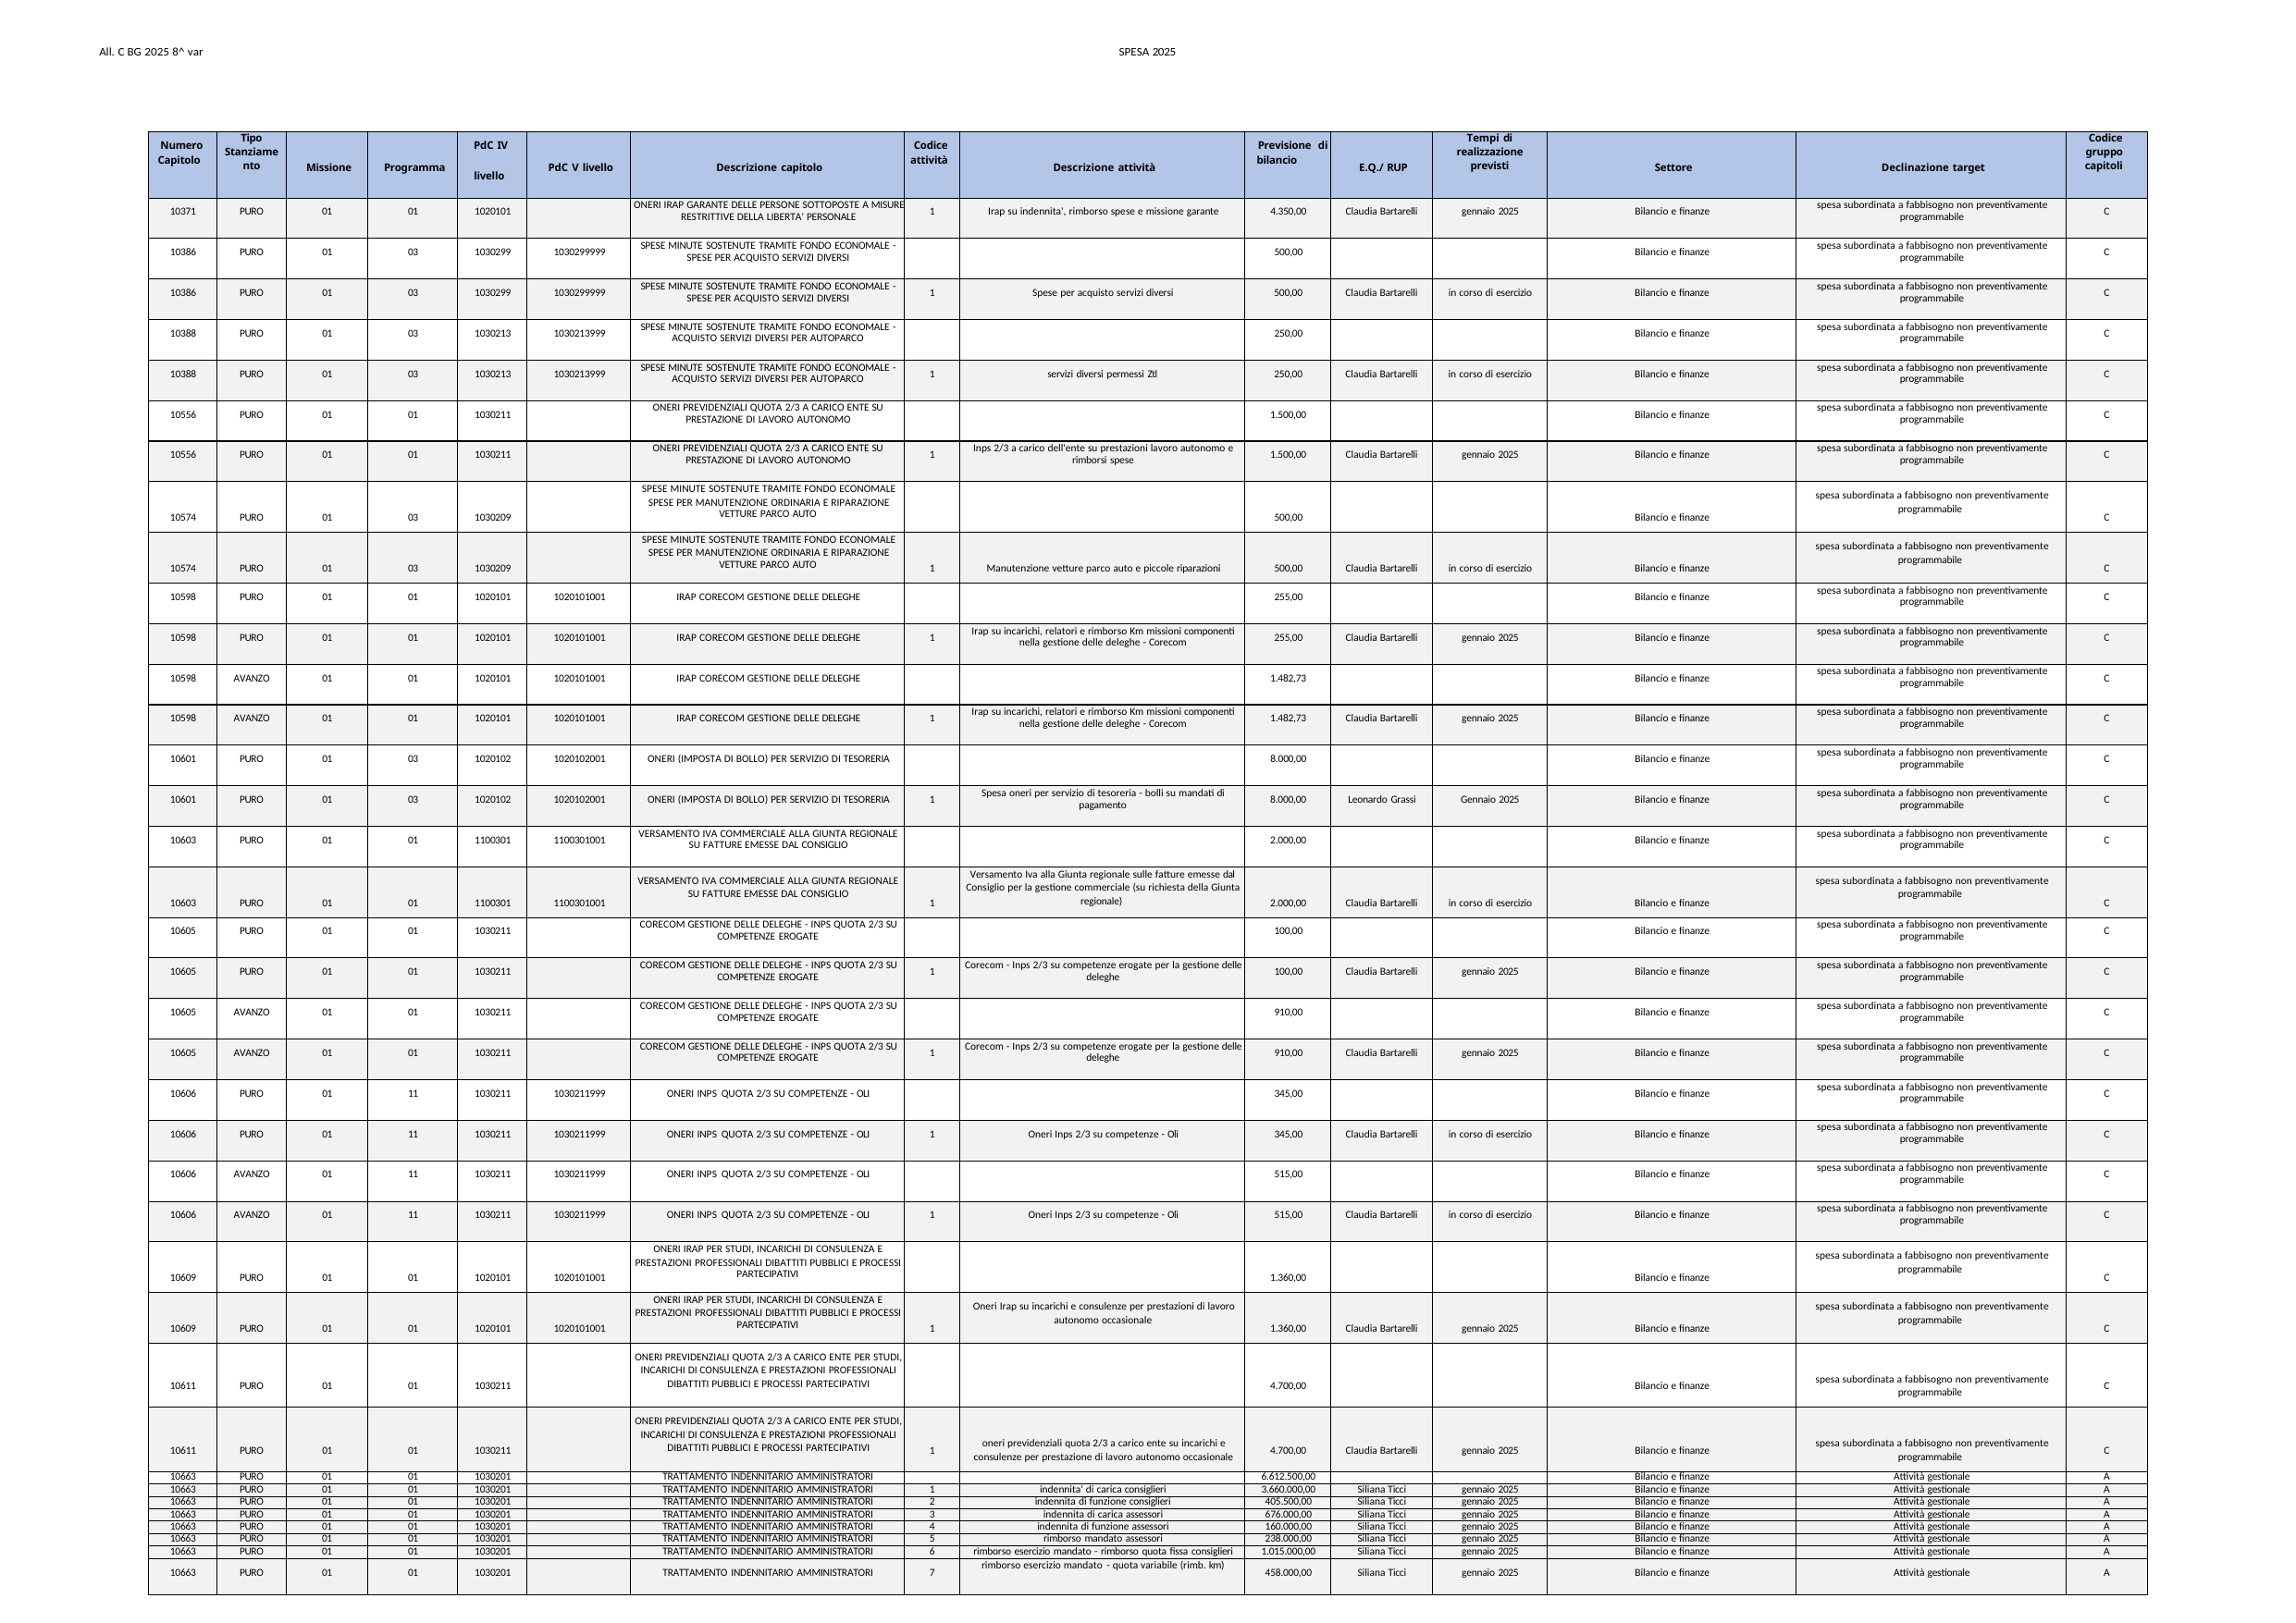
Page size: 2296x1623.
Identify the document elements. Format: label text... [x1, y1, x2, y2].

table_cell spesa subordinata a fabbisogno non preventivamente programmabile [1796, 786, 2066, 826]
table_cell 01 [368, 1497, 457, 1508]
table_cell [905, 745, 959, 785]
table_cell gennaio 2025 [1433, 1293, 1547, 1343]
table_cell 01 [287, 320, 367, 360]
table_cell 01 [368, 1559, 457, 1593]
table_cell Bilancio e finanze [1548, 624, 1796, 664]
table_cell Siliana Ticci [1331, 1509, 1432, 1520]
table_cell 8.000,00 [1245, 745, 1330, 785]
table_cell PURO [217, 1546, 286, 1558]
table_cell SPESE MINUTE SOSTENUTE TRAMITE FONDO ECONOMALE - SPESE PER ACQUISTO SERVIZI DIVERSI [631, 239, 904, 278]
table_cell gennaio 2025 [1433, 1546, 1547, 1558]
table_cell [905, 999, 959, 1039]
table_cell rimborso mandato assessori [960, 1534, 1244, 1545]
table_cell 2.000,00 [1245, 827, 1330, 867]
table_cell 500,00 [1245, 482, 1330, 532]
table_cell [1433, 1080, 1547, 1120]
table_cell PURO [217, 1293, 286, 1343]
table_cell Bilancio e finanze [1548, 482, 1796, 532]
table_cell 10574 [149, 482, 216, 532]
table_cell spesa subordinata a fabbisogno non preventivamente programmabile [1796, 1162, 2066, 1200]
table_cell [905, 1162, 959, 1200]
table_cell [527, 1534, 630, 1545]
table_cell PURO [217, 1121, 286, 1160]
table_header Descrizione attività [960, 132, 1244, 198]
table_cell Irap su incarichi, relatori e rimborso Km missioni componenti nella gestione delle deleghe - Corecom [960, 624, 1244, 664]
table_cell Bilancio e finanze [1548, 918, 1796, 957]
table_cell [527, 1344, 630, 1407]
table_cell in corso di esercizio [1433, 1202, 1547, 1241]
table_cell 1030209 [458, 533, 526, 583]
table_cell C [2067, 999, 2147, 1039]
table_cell A [2067, 1484, 2147, 1495]
table_cell 1 [905, 442, 959, 481]
table_cell [905, 918, 959, 957]
table_cell 1030211999 [527, 1080, 630, 1120]
table_cell 11 [368, 1080, 457, 1120]
table_cell Bilancio e finanze [1548, 958, 1796, 998]
table_cell VERSAMENTO IVA COMMERCIALE ALLA GIUNTA REGIONALE SU FATTURE EMESSE DAL CONSIGLIO [631, 827, 904, 867]
table_cell Attività gestionale [1796, 1534, 2066, 1545]
table_cell 1.500,00 [1245, 442, 1330, 481]
table_cell Oneri Inps 2/3 su competenze - Oli [960, 1202, 1244, 1241]
table_cell 01 [287, 584, 367, 623]
table_cell 1030299 [458, 239, 526, 278]
table_cell [905, 1080, 959, 1120]
table_header Codice gruppo capitoli [2067, 132, 2147, 198]
table_cell Bilancio e finanze [1548, 533, 1796, 583]
table_cell Siliana Ticci [1331, 1484, 1432, 1495]
table_cell 03 [368, 361, 457, 400]
table_cell [527, 1509, 630, 1520]
table_cell PURO [217, 533, 286, 583]
table_cell Claudia Bartarelli [1331, 624, 1432, 664]
table_cell TRATTAMENTO INDENNITARIO AMMINISTRATORI [631, 1546, 904, 1558]
table_cell Claudia Bartarelli [1331, 199, 1432, 238]
table_cell 10606 [149, 1121, 216, 1160]
table_cell ONERI INPS QUOTA 2/3 SU COMPETENZE - OLI [631, 1080, 904, 1120]
table_cell 10605 [149, 918, 216, 957]
table_cell 1030211999 [527, 1162, 630, 1200]
table_cell Irap su indennita', rimborso spese e missione garante [960, 199, 1244, 238]
table_cell 01 [368, 1534, 457, 1545]
table_cell 1030201 [458, 1521, 526, 1533]
table_cell TRATTAMENTO INDENNITARIO AMMINISTRATORI [631, 1509, 904, 1520]
table_cell Oneri Irap su incarichi e consulenze per prestazioni di lavoro autonomo occasionale [960, 1293, 1244, 1343]
table_cell gennaio 2025 [1433, 199, 1547, 238]
table_cell 10598 [149, 584, 216, 623]
table_cell [527, 1484, 630, 1495]
table_cell spesa subordinata a fabbisogno non preventivamente programmabile [1796, 958, 2066, 998]
table_cell spesa subordinata a fabbisogno non preventivamente programmabile [1796, 918, 2066, 957]
table_cell 1030213 [458, 320, 526, 360]
table_cell 1020101001 [527, 706, 630, 744]
table_cell 01 [368, 401, 457, 440]
table_cell Attività gestionale [1796, 1546, 2066, 1558]
table_cell [905, 584, 959, 623]
table_cell SPESE MINUTE SOSTENUTE TRAMITE FONDO ECONOMALE SPESE PER MANUTENZIONE ORDINARIA E RIPARAZIONE VETTURE PARCO AUTO [631, 482, 904, 532]
table_cell 1020102001 [527, 745, 630, 785]
table_cell Corecom - Inps 2/3 su competenze erogate per la gestione delle deleghe [960, 1039, 1244, 1079]
table_cell 1030211 [458, 999, 526, 1039]
table_cell 4.350,00 [1245, 199, 1330, 238]
table_cell 01 [368, 827, 457, 867]
table_cell 10386 [149, 239, 216, 278]
table_cell Attività gestionale [1796, 1559, 2066, 1593]
table_cell 1020101001 [527, 1293, 630, 1343]
table_cell 515,00 [1245, 1162, 1330, 1200]
table_cell 1030211 [458, 918, 526, 957]
table_cell VERSAMENTO IVA COMMERCIALE ALLA GIUNTA REGIONALE SU FATTURE EMESSE DAL CONSIGLIO [631, 867, 904, 917]
table_cell 01 [368, 665, 457, 704]
table_cell 1030211 [458, 1121, 526, 1160]
table_cell Bilancio e finanze [1548, 1497, 1796, 1508]
table_cell [960, 584, 1244, 623]
table_cell 01 [368, 1344, 457, 1407]
table_cell oneri previdenziali quota 2/3 a carico ente su incarichi e consulenze per prestazione di lavoro autonomo occasionale [960, 1408, 1244, 1471]
table_cell 11 [368, 1162, 457, 1200]
table_cell C [2067, 706, 2147, 744]
table_cell [960, 482, 1244, 532]
table_cell 10601 [149, 745, 216, 785]
table_cell 1030211999 [527, 1121, 630, 1160]
table_cell 10605 [149, 999, 216, 1039]
table_cell [1433, 239, 1547, 278]
table_header Tipo Stanziame nto [217, 132, 286, 198]
table_cell Bilancio e finanze [1548, 279, 1796, 319]
table_cell 10609 [149, 1293, 216, 1343]
table_cell C [2067, 584, 2147, 623]
table_cell indennita' di carica consiglieri [960, 1484, 1244, 1495]
table_cell spesa subordinata a fabbisogno non preventivamente programmabile [1796, 279, 2066, 319]
table_cell C [2067, 533, 2147, 583]
table_cell 01 [287, 918, 367, 957]
table_cell 8.000,00 [1245, 786, 1330, 826]
table_cell 1030201 [458, 1472, 526, 1483]
table_cell C [2067, 401, 2147, 440]
table_cell 1030211 [458, 1202, 526, 1241]
table_header Numero Capitolo [149, 132, 216, 198]
table_cell 6.612.500,00 [1245, 1472, 1330, 1483]
table_cell [960, 320, 1244, 360]
table_cell [1331, 584, 1432, 623]
table_cell indennita di carica assessori [960, 1509, 1244, 1520]
table_cell 1030201 [458, 1509, 526, 1520]
table_cell 515,00 [1245, 1202, 1330, 1241]
table_cell 500,00 [1245, 533, 1330, 583]
table_cell indennita di funzione consiglieri [960, 1497, 1244, 1508]
table_cell TRATTAMENTO INDENNITARIO AMMINISTRATORI [631, 1484, 904, 1495]
table_cell spesa subordinata a fabbisogno non preventivamente programmabile [1796, 624, 2066, 664]
table_cell spesa subordinata a fabbisogno non preventivamente programmabile [1796, 1080, 2066, 1120]
table_cell 1020101 [458, 665, 526, 704]
table_cell CORECOM GESTIONE DELLE DELEGHE - INPS QUOTA 2/3 SU COMPETENZE EROGATE [631, 1039, 904, 1079]
table_cell [960, 239, 1244, 278]
table_cell 1 [905, 279, 959, 319]
table_cell [960, 745, 1244, 785]
table_cell Bilancio e finanze [1548, 1484, 1796, 1495]
table_cell [527, 1472, 630, 1483]
table_cell [960, 827, 1244, 867]
table_cell 10574 [149, 533, 216, 583]
table_cell [527, 1408, 630, 1471]
table_cell 10598 [149, 665, 216, 704]
table_cell spesa subordinata a fabbisogno non preventivamente programmabile [1796, 1121, 2066, 1160]
table_cell PURO [217, 1497, 286, 1508]
table_cell C [2067, 1242, 2147, 1292]
table_cell ONERI IRAP PER STUDI, INCARICHI DI CONSULENZA E PRESTAZIONI PROFESSIONALI DIBATTITI PUBBLICI E PROCESSI PARTECIPATIVI [631, 1293, 904, 1343]
table_cell 01 [287, 786, 367, 826]
table_cell 01 [368, 999, 457, 1039]
table_cell 10611 [149, 1408, 216, 1471]
table_cell SPESE MINUTE SOSTENUTE TRAMITE FONDO ECONOMALE - SPESE PER ACQUISTO SERVIZI DIVERSI [631, 279, 904, 319]
table_cell C [2067, 1293, 2147, 1343]
table_cell 1.360,00 [1245, 1293, 1330, 1343]
table_cell 01 [287, 1472, 367, 1483]
table_cell in corso di esercizio [1433, 1121, 1547, 1160]
table_cell C [2067, 320, 2147, 360]
table_cell spesa subordinata a fabbisogno non preventivamente programmabile [1796, 584, 2066, 623]
table_cell 1020101 [458, 624, 526, 664]
table_cell 01 [287, 279, 367, 319]
table_cell A [2067, 1546, 2147, 1558]
table_cell gennaio 2025 [1433, 706, 1547, 744]
table_cell C [2067, 867, 2147, 917]
table_cell [1433, 1162, 1547, 1200]
table_cell PURO [217, 786, 286, 826]
table_cell 11 [368, 1121, 457, 1160]
table_cell PURO [217, 1509, 286, 1520]
table_cell spesa subordinata a fabbisogno non preventivamente programmabile [1796, 1242, 2066, 1292]
table_cell 1 [905, 958, 959, 998]
table_cell 03 [368, 533, 457, 583]
table_cell PURO [217, 361, 286, 400]
table_cell Bilancio e finanze [1548, 1080, 1796, 1120]
table_cell in corso di esercizio [1433, 533, 1547, 583]
table_cell 01 [287, 1080, 367, 1120]
table_cell [527, 1497, 630, 1508]
table_cell [1331, 401, 1432, 440]
table_cell Versamento Iva alla Giunta regionale sulle fatture emesse dal Consiglio per la gestione commerciale (su richiesta della Giunta regionale) [960, 867, 1244, 917]
table_header Missione [287, 132, 367, 198]
table_cell Bilancio e finanze [1548, 199, 1796, 238]
table_cell spesa subordinata a fabbisogno non preventivamente programmabile [1796, 482, 2066, 532]
table_cell Claudia Bartarelli [1331, 1121, 1432, 1160]
table_cell TRATTAMENTO INDENNITARIO AMMINISTRATORI [631, 1472, 904, 1483]
table_cell [527, 401, 630, 440]
table_cell 1030211 [458, 401, 526, 440]
table_cell TRATTAMENTO INDENNITARIO AMMINISTRATORI [631, 1559, 904, 1593]
table_cell spesa subordinata a fabbisogno non preventivamente programmabile [1796, 361, 2066, 400]
table_cell 255,00 [1245, 584, 1330, 623]
table_cell PURO [217, 745, 286, 785]
table_cell Bilancio e finanze [1548, 401, 1796, 440]
table_cell in corso di esercizio [1433, 867, 1547, 917]
table_cell Bilancio e finanze [1548, 1242, 1796, 1292]
table_cell 10605 [149, 958, 216, 998]
table_cell 10603 [149, 827, 216, 867]
table_cell [1331, 1344, 1432, 1407]
table_cell [1433, 745, 1547, 785]
table_cell 10601 [149, 786, 216, 826]
table_cell C [2067, 482, 2147, 532]
table_cell [960, 918, 1244, 957]
table_cell C [2067, 665, 2147, 704]
table_cell [905, 482, 959, 532]
table_cell 1020101001 [527, 665, 630, 704]
table_cell in corso di esercizio [1433, 361, 1547, 400]
table_cell gennaio 2025 [1433, 442, 1547, 481]
table_cell [1331, 918, 1432, 957]
table_cell Bilancio e finanze [1548, 1039, 1796, 1079]
table_cell spesa subordinata a fabbisogno non preventivamente programmabile [1796, 1039, 2066, 1079]
table_cell 10663 [149, 1534, 216, 1545]
table_cell TRATTAMENTO INDENNITARIO AMMINISTRATORI [631, 1497, 904, 1508]
table_cell PURO [217, 320, 286, 360]
table_cell C [2067, 1080, 2147, 1120]
table_cell 01 [368, 1293, 457, 1343]
table_cell Claudia Bartarelli [1331, 442, 1432, 481]
table_cell 01 [287, 1039, 367, 1079]
table_cell 250,00 [1245, 361, 1330, 400]
table_cell spesa subordinata a fabbisogno non preventivamente programmabile [1796, 867, 2066, 917]
table_cell Claudia Bartarelli [1331, 1293, 1432, 1343]
table_cell 1030211 [458, 1344, 526, 1407]
table_cell [960, 665, 1244, 704]
table_cell [1331, 1162, 1432, 1200]
table_cell Leonardo Grassi [1331, 786, 1432, 826]
table_cell in corso di esercizio [1433, 279, 1547, 319]
table_header Codice attività [905, 132, 959, 198]
table_cell ONERI INPS QUOTA 2/3 SU COMPETENZE - OLI [631, 1121, 904, 1160]
table_cell spesa subordinata a fabbisogno non preventivamente programmabile [1796, 665, 2066, 704]
table_cell 1020101 [458, 584, 526, 623]
table_cell gennaio 2025 [1433, 1497, 1547, 1508]
table_cell 03 [368, 239, 457, 278]
table_header E.Q./ RUP [1331, 132, 1432, 198]
table_cell 500,00 [1245, 239, 1330, 278]
table_cell PURO [217, 1080, 286, 1120]
table_header PdC V livello [527, 132, 630, 198]
table_cell [527, 442, 630, 481]
table_cell 01 [287, 1509, 367, 1520]
table_cell 1020101 [458, 1293, 526, 1343]
table_cell C [2067, 199, 2147, 238]
table_cell 01 [287, 1162, 367, 1200]
table_cell 676.000,00 [1245, 1509, 1330, 1520]
table_cell 1030201 [458, 1559, 526, 1593]
table_cell AVANZO [217, 1202, 286, 1241]
table_cell [960, 1162, 1244, 1200]
table_cell spesa subordinata a fabbisogno non preventivamente programmabile [1796, 999, 2066, 1039]
table_cell PURO [217, 279, 286, 319]
table_cell 1020101001 [527, 624, 630, 664]
table_cell 03 [368, 320, 457, 360]
table_cell [1433, 999, 1547, 1039]
table_cell spesa subordinata a fabbisogno non preventivamente programmabile [1796, 1202, 2066, 1241]
table_cell spesa subordinata a fabbisogno non preventivamente programmabile [1796, 1408, 2066, 1471]
table_cell 100,00 [1245, 918, 1330, 957]
table_cell IRAP CORECOM GESTIONE DELLE DELEGHE [631, 665, 904, 704]
table_cell Bilancio e finanze [1548, 1202, 1796, 1241]
table_cell SPESE MINUTE SOSTENUTE TRAMITE FONDO ECONOMALE - ACQUISTO SERVIZI DIVERSI PER AUTOPARCO [631, 361, 904, 400]
table_cell 01 [368, 706, 457, 744]
table_cell C [2067, 361, 2147, 400]
table_cell spesa subordinata a fabbisogno non preventivamente programmabile [1796, 320, 2066, 360]
table_cell Siliana Ticci [1331, 1497, 1432, 1508]
table_cell gennaio 2025 [1433, 1408, 1547, 1471]
table_cell Bilancio e finanze [1548, 999, 1796, 1039]
table_cell 10598 [149, 624, 216, 664]
table_cell IRAP CORECOM GESTIONE DELLE DELEGHE [631, 706, 904, 744]
table_cell gennaio 2025 [1433, 958, 1547, 998]
table_cell CORECOM GESTIONE DELLE DELEGHE - INPS QUOTA 2/3 SU COMPETENZE EROGATE [631, 918, 904, 957]
table_cell 01 [368, 1521, 457, 1533]
table_cell 10606 [149, 1080, 216, 1120]
table_cell CORECOM GESTIONE DELLE DELEGHE - INPS QUOTA 2/3 SU COMPETENZE EROGATE [631, 958, 904, 998]
table_cell 01 [368, 1546, 457, 1558]
table_cell 1030201 [458, 1497, 526, 1508]
table_cell Attività gestionale [1796, 1484, 2066, 1495]
table_cell [1433, 665, 1547, 704]
table_cell [1331, 827, 1432, 867]
table_cell 4 [905, 1521, 959, 1533]
table_cell Bilancio e finanze [1548, 1293, 1796, 1343]
table_cell Bilancio e finanze [1548, 1546, 1796, 1558]
table_cell 1020101001 [527, 584, 630, 623]
table_cell Spese per acquisto servizi diversi [960, 279, 1244, 319]
table_cell Claudia Bartarelli [1331, 279, 1432, 319]
table_cell 1030299999 [527, 239, 630, 278]
table_cell 1030201 [458, 1534, 526, 1545]
table_cell 01 [287, 1546, 367, 1558]
table_cell [905, 1344, 959, 1407]
table_cell 10598 [149, 706, 216, 744]
table_cell Bilancio e finanze [1548, 1559, 1796, 1593]
table_cell 1020101 [458, 199, 526, 238]
table_cell Bilancio e finanze [1548, 239, 1796, 278]
table_cell 10663 [149, 1484, 216, 1495]
table_cell 01 [287, 624, 367, 664]
table_cell [905, 665, 959, 704]
table_header Settore [1548, 132, 1796, 198]
table_cell SPESE MINUTE SOSTENUTE TRAMITE FONDO ECONOMALE SPESE PER MANUTENZIONE ORDINARIA E RIPARAZIONE VETTURE PARCO AUTO [631, 533, 904, 583]
table_cell 500,00 [1245, 279, 1330, 319]
table_cell [527, 958, 630, 998]
table_cell gennaio 2025 [1433, 1559, 1547, 1593]
table_cell spesa subordinata a fabbisogno non preventivamente programmabile [1796, 401, 2066, 440]
table_cell spesa subordinata a fabbisogno non preventivamente programmabile [1796, 1344, 2066, 1407]
table_cell CORECOM GESTIONE DELLE DELEGHE - INPS QUOTA 2/3 SU COMPETENZE EROGATE [631, 999, 904, 1039]
table_cell Attività gestionale [1796, 1509, 2066, 1520]
table_cell [527, 199, 630, 238]
table_cell 4.700,00 [1245, 1408, 1330, 1471]
table_header Tempi di realizzazione previsti [1433, 132, 1547, 198]
table_cell [960, 1344, 1244, 1407]
table_cell [1433, 584, 1547, 623]
table_cell Siliana Ticci [1331, 1521, 1432, 1533]
table_cell PURO [217, 1521, 286, 1533]
table_cell 5 [905, 1534, 959, 1545]
table_cell AVANZO [217, 706, 286, 744]
table_cell 01 [368, 1484, 457, 1495]
table_cell gennaio 2025 [1433, 1509, 1547, 1520]
table_cell 10388 [149, 320, 216, 360]
table_header Declinazione target [1796, 132, 2066, 198]
table_cell 1 [905, 1202, 959, 1241]
table_cell 910,00 [1245, 999, 1330, 1039]
table_cell C [2067, 1408, 2147, 1471]
table_cell 01 [287, 867, 367, 917]
table_cell TRATTAMENTO INDENNITARIO AMMINISTRATORI [631, 1521, 904, 1533]
table_cell Bilancio e finanze [1548, 1509, 1796, 1520]
table_cell [905, 1472, 959, 1483]
table_cell Attività gestionale [1796, 1497, 2066, 1508]
table_cell 4.700,00 [1245, 1344, 1330, 1407]
table_cell 1 [905, 533, 959, 583]
table_cell [905, 827, 959, 867]
table_cell Claudia Bartarelli [1331, 706, 1432, 744]
table_cell Gennaio 2025 [1433, 786, 1547, 826]
table_cell PURO [217, 199, 286, 238]
table_cell PURO [217, 482, 286, 532]
table_cell PURO [217, 401, 286, 440]
table_cell [1433, 827, 1547, 867]
table_cell 03 [368, 279, 457, 319]
table_cell Bilancio e finanze [1548, 1344, 1796, 1407]
table_cell PURO [217, 827, 286, 867]
table_cell Attività gestionale [1796, 1521, 2066, 1533]
table_cell 01 [287, 482, 367, 532]
table_cell gennaio 2025 [1433, 1039, 1547, 1079]
table_cell A [2067, 1472, 2147, 1483]
table_cell [1433, 1242, 1547, 1292]
table_cell Bilancio e finanze [1548, 786, 1796, 826]
table_cell 01 [287, 1521, 367, 1533]
table_cell ONERI INPS QUOTA 2/3 SU COMPETENZE - OLI [631, 1162, 904, 1200]
table_cell 1100301 [458, 867, 526, 917]
table_cell ONERI PREVIDENZIALI QUOTA 2/3 A CARICO ENTE SU PRESTAZIONE DI LAVORO AUTONOMO [631, 401, 904, 440]
table_cell [960, 999, 1244, 1039]
table_cell AVANZO [217, 999, 286, 1039]
table_cell 1020101 [458, 706, 526, 744]
table_cell 1 [905, 1484, 959, 1495]
table_cell 10663 [149, 1521, 216, 1533]
table_cell 01 [368, 1242, 457, 1292]
table_cell 100,00 [1245, 958, 1330, 998]
table_cell PURO [217, 958, 286, 998]
table_cell 10663 [149, 1559, 216, 1593]
table_cell 10663 [149, 1497, 216, 1508]
table_cell Irap su incarichi, relatori e rimborso Km missioni componenti nella gestione delle deleghe - Corecom [960, 706, 1244, 744]
table_cell 1030211999 [527, 1202, 630, 1241]
table_cell Oneri Inps 2/3 su competenze - Oli [960, 1121, 1244, 1160]
table_cell 01 [287, 745, 367, 785]
table_cell [960, 1242, 1244, 1292]
table_cell 01 [287, 199, 367, 238]
table_cell [905, 320, 959, 360]
table_cell 160.000,00 [1245, 1521, 1330, 1533]
table_cell spesa subordinata a fabbisogno non preventivamente programmabile [1796, 706, 2066, 744]
table_cell 1 [905, 624, 959, 664]
table_cell AVANZO [217, 665, 286, 704]
table_cell [527, 999, 630, 1039]
table_cell 2.000,00 [1245, 867, 1330, 917]
table_cell 01 [287, 999, 367, 1039]
table_cell 1 [905, 1039, 959, 1079]
table_cell gennaio 2025 [1433, 1521, 1547, 1533]
table_cell PURO [217, 1472, 286, 1483]
table_cell ONERI PREVIDENZIALI QUOTA 2/3 A CARICO ENTE SU PRESTAZIONE DI LAVORO AUTONOMO [631, 442, 904, 481]
table_cell 01 [368, 958, 457, 998]
table_cell 458.000,00 [1245, 1559, 1330, 1593]
table_cell ONERI PREVIDENZIALI QUOTA 2/3 A CARICO ENTE PER STUDI, INCARICHI DI CONSULENZA E PRESTAZIONI PROFESSIONALI DIBATTITI PUBBLICI E PROCESSI PARTECIPATIVI [631, 1344, 904, 1407]
table_cell 1030211 [458, 1162, 526, 1200]
table_cell [1331, 665, 1432, 704]
table_cell 255,00 [1245, 624, 1330, 664]
table_cell 01 [368, 918, 457, 957]
table_cell Siliana Ticci [1331, 1546, 1432, 1558]
table_cell 01 [287, 958, 367, 998]
table_cell PURO [217, 442, 286, 481]
table_cell 01 [287, 665, 367, 704]
table_cell ONERI (IMPOSTA DI BOLLO) PER SERVIZIO DI TESORERIA [631, 786, 904, 826]
table_cell Bilancio e finanze [1548, 1472, 1796, 1483]
table_cell Bilancio e finanze [1548, 827, 1796, 867]
table_cell C [2067, 958, 2147, 998]
table_cell [905, 401, 959, 440]
table_cell ONERI IRAP GARANTE DELLE PERSONE SOTTOPOSTE A MISURE RESTRITTIVE DELLA LIBERTA' PERSONALE [631, 199, 904, 238]
table_cell Bilancio e finanze [1548, 706, 1796, 744]
table_cell 01 [287, 1242, 367, 1292]
table_cell 345,00 [1245, 1121, 1330, 1160]
table_cell SPESE MINUTE SOSTENUTE TRAMITE FONDO ECONOMALE - ACQUISTO SERVIZI DIVERSI PER AUTOPARCO [631, 320, 904, 360]
table_cell [1331, 999, 1432, 1039]
table_cell 1030201 [458, 1546, 526, 1558]
table_cell 03 [368, 482, 457, 532]
table_cell 10556 [149, 442, 216, 481]
table_cell 1020101001 [527, 1242, 630, 1292]
table_cell Claudia Bartarelli [1331, 867, 1432, 917]
table_cell IRAP CORECOM GESTIONE DELLE DELEGHE [631, 584, 904, 623]
table_cell A [2067, 1509, 2147, 1520]
table_cell 10605 [149, 1039, 216, 1079]
table_cell 1100301001 [527, 867, 630, 917]
table_cell ONERI INPS QUOTA 2/3 SU COMPETENZE - OLI [631, 1202, 904, 1241]
table_cell 03 [368, 745, 457, 785]
table_cell 01 [287, 706, 367, 744]
table_cell 1.015.000,00 [1245, 1546, 1330, 1558]
table_cell 1030299 [458, 279, 526, 319]
table_cell PURO [217, 1344, 286, 1407]
table_cell 01 [287, 1534, 367, 1545]
table_cell 10388 [149, 361, 216, 400]
table_cell Bilancio e finanze [1548, 442, 1796, 481]
table_cell PURO [217, 1559, 286, 1593]
table_cell 01 [287, 442, 367, 481]
table_cell C [2067, 827, 2147, 867]
table_cell 1020101 [458, 1242, 526, 1292]
table_cell [1433, 320, 1547, 360]
table_cell Manutenzione vetture parco auto e piccole riparazioni [960, 533, 1244, 583]
table_cell [527, 1039, 630, 1079]
table_cell gennaio 2025 [1433, 624, 1547, 664]
table_cell Spesa oneri per servizio di tesoreria - bolli su mandati di pagamento [960, 786, 1244, 826]
table_cell ONERI IRAP PER STUDI, INCARICHI DI CONSULENZA E PRESTAZIONI PROFESSIONALI DIBATTITI PUBBLICI E PROCESSI PARTECIPATIVI [631, 1242, 904, 1292]
table_cell Claudia Bartarelli [1331, 958, 1432, 998]
table_cell PURO [217, 1408, 286, 1471]
table_cell 10663 [149, 1509, 216, 1520]
table_cell 405.500,00 [1245, 1497, 1330, 1508]
table_cell A [2067, 1521, 2147, 1533]
table_cell rimborso esercizio mandato - rimborso quota fissa consiglieri [960, 1546, 1244, 1558]
table_cell C [2067, 1202, 2147, 1241]
table_cell A [2067, 1559, 2147, 1593]
table_cell 10606 [149, 1162, 216, 1200]
table_cell C [2067, 624, 2147, 664]
table_cell 01 [368, 1472, 457, 1483]
table_cell 1030213 [458, 361, 526, 400]
table_cell 11 [368, 1202, 457, 1241]
table_cell 1030201 [458, 1484, 526, 1495]
table_cell 1020102 [458, 745, 526, 785]
table_cell Attività gestionale [1796, 1472, 2066, 1483]
table_cell [527, 533, 630, 583]
table_cell TRATTAMENTO INDENNITARIO AMMINISTRATORI [631, 1534, 904, 1545]
table_cell spesa subordinata a fabbisogno non preventivamente programmabile [1796, 442, 2066, 481]
table_cell 01 [287, 401, 367, 440]
table_cell 1030211 [458, 958, 526, 998]
table_cell C [2067, 1162, 2147, 1200]
table_cell [527, 482, 630, 532]
table_cell 1030211 [458, 1080, 526, 1120]
table_cell [1331, 745, 1432, 785]
table_cell PURO [217, 1484, 286, 1495]
table_header Programma [368, 132, 457, 198]
table_cell 10606 [149, 1202, 216, 1241]
table_cell 01 [287, 1121, 367, 1160]
table_cell Claudia Bartarelli [1331, 533, 1432, 583]
table_cell 1 [905, 199, 959, 238]
table_cell gennaio 2025 [1433, 1484, 1547, 1495]
table_cell [1331, 1242, 1432, 1292]
table_cell 10556 [149, 401, 216, 440]
table_cell Bilancio e finanze [1548, 745, 1796, 785]
table_cell 1 [905, 1121, 959, 1160]
table_cell C [2067, 1344, 2147, 1407]
table_cell [1433, 401, 1547, 440]
table_cell 01 [287, 1559, 367, 1593]
table_header PdC IV livello [458, 132, 526, 198]
table_cell [527, 1559, 630, 1593]
table_cell IRAP CORECOM GESTIONE DELLE DELEGHE [631, 624, 904, 664]
table_cell C [2067, 1121, 2147, 1160]
table_cell 1.500,00 [1245, 401, 1330, 440]
table_cell [1331, 1080, 1432, 1120]
table_cell [1433, 1472, 1547, 1483]
table_cell [1331, 320, 1432, 360]
table_cell servizi diversi permessi Ztl [960, 361, 1244, 400]
table_cell spesa subordinata a fabbisogno non preventivamente programmabile [1796, 199, 2066, 238]
table_cell AVANZO [217, 1039, 286, 1079]
table_cell Inps 2/3 a carico dell'ente su prestazioni lavoro autonomo e rimborsi spese [960, 442, 1244, 481]
table_cell indennita di funzione assessori [960, 1521, 1244, 1533]
table_cell 01 [368, 1039, 457, 1079]
table_cell 910,00 [1245, 1039, 1330, 1079]
table_cell Claudia Bartarelli [1331, 361, 1432, 400]
table_cell [1331, 239, 1432, 278]
table_cell 238.000,00 [1245, 1534, 1330, 1545]
table_cell 1100301001 [527, 827, 630, 867]
table_cell A [2067, 1497, 2147, 1508]
table_cell 10603 [149, 867, 216, 917]
table_cell 3 [905, 1509, 959, 1520]
table_cell 01 [368, 584, 457, 623]
table_cell PURO [217, 624, 286, 664]
table_cell 01 [287, 1484, 367, 1495]
table_cell 01 [287, 827, 367, 867]
table_cell 03 [368, 786, 457, 826]
table_cell 01 [287, 1202, 367, 1241]
table_cell 1020102 [458, 786, 526, 826]
table_cell [905, 239, 959, 278]
table_cell 1100301 [458, 827, 526, 867]
table_cell 1 [905, 1293, 959, 1343]
table_cell C [2067, 239, 2147, 278]
table_cell ONERI PREVIDENZIALI QUOTA 2/3 A CARICO ENTE PER STUDI, INCARICHI DI CONSULENZA E PRESTAZIONI PROFESSIONALI DIBATTITI PUBBLICI E PROCESSI PARTECIPATIVI [631, 1408, 904, 1471]
table_cell 01 [287, 1293, 367, 1343]
table_cell [1331, 1472, 1432, 1483]
table_cell AVANZO [217, 1162, 286, 1200]
table_cell 1030299999 [527, 279, 630, 319]
table_cell 01 [368, 624, 457, 664]
table_cell spesa subordinata a fabbisogno non preventivamente programmabile [1796, 239, 2066, 278]
table_cell Claudia Bartarelli [1331, 1039, 1432, 1079]
table_cell 01 [287, 1408, 367, 1471]
table_cell [527, 918, 630, 957]
table_cell 1.482,73 [1245, 665, 1330, 704]
table_cell 01 [368, 1509, 457, 1520]
table_cell 3.660.000,00 [1245, 1484, 1330, 1495]
table_cell Bilancio e finanze [1548, 867, 1796, 917]
table_cell 10663 [149, 1546, 216, 1558]
table_cell 1 [905, 867, 959, 917]
table_cell 345,00 [1245, 1080, 1330, 1120]
table_cell ONERI (IMPOSTA DI BOLLO) PER SERVIZIO DI TESORERIA [631, 745, 904, 785]
table_cell 01 [368, 1408, 457, 1471]
table_cell 6 [905, 1546, 959, 1558]
table_cell Siliana Ticci [1331, 1559, 1432, 1593]
table_cell Bilancio e finanze [1548, 361, 1796, 400]
table_cell A [2067, 1534, 2147, 1545]
table_cell 10611 [149, 1344, 216, 1407]
table_cell PURO [217, 584, 286, 623]
table_cell PURO [217, 1242, 286, 1292]
table_cell PURO [217, 918, 286, 957]
table_cell spesa subordinata a fabbisogno non preventivamente programmabile [1796, 827, 2066, 867]
table_cell Claudia Bartarelli [1331, 1202, 1432, 1241]
table_cell Corecom - Inps 2/3 su competenze erogate per la gestione delle deleghe [960, 958, 1244, 998]
table_cell 1 [905, 1408, 959, 1471]
table_cell C [2067, 745, 2147, 785]
table_cell [1433, 1344, 1547, 1407]
table_cell 1 [905, 786, 959, 826]
table_cell 10371 [149, 199, 216, 238]
table_cell [960, 401, 1244, 440]
table_cell PURO [217, 1534, 286, 1545]
table_cell 1030213999 [527, 320, 630, 360]
table_cell 1030211 [458, 1408, 526, 1471]
table_cell Bilancio e finanze [1548, 1521, 1796, 1533]
table_cell 1030213999 [527, 361, 630, 400]
table_cell 01 [287, 1344, 367, 1407]
table_cell [960, 1080, 1244, 1120]
table_cell Bilancio e finanze [1548, 320, 1796, 360]
table_cell 7 [905, 1559, 959, 1593]
table_cell 1.482,73 [1245, 706, 1330, 744]
table_cell 1020102001 [527, 786, 630, 826]
table_cell 2 [905, 1497, 959, 1508]
table_cell Siliana Ticci [1331, 1534, 1432, 1545]
table_cell PURO [217, 239, 286, 278]
table_cell [1433, 918, 1547, 957]
table_cell 01 [287, 361, 367, 400]
table_cell 10663 [149, 1472, 216, 1483]
table_cell C [2067, 279, 2147, 319]
table_cell 1 [905, 361, 959, 400]
table_cell [1331, 482, 1432, 532]
table_cell Bilancio e finanze [1548, 665, 1796, 704]
table_cell 1030209 [458, 482, 526, 532]
table_cell gennaio 2025 [1433, 1534, 1547, 1545]
table_cell spesa subordinata a fabbisogno non preventivamente programmabile [1796, 1293, 2066, 1343]
table_cell 01 [368, 442, 457, 481]
table_cell rimborso esercizio mandato - quota variabile (rimb. km) [960, 1559, 1244, 1593]
table_cell 01 [368, 867, 457, 917]
table_cell 1030211 [458, 1039, 526, 1079]
table_cell Bilancio e finanze [1548, 1121, 1796, 1160]
table_cell C [2067, 1039, 2147, 1079]
table_cell C [2067, 786, 2147, 826]
table_cell 1 [905, 706, 959, 744]
table_cell 01 [368, 199, 457, 238]
table_cell PURO [217, 867, 286, 917]
table_cell [527, 1546, 630, 1558]
table_cell [905, 1242, 959, 1292]
table_cell Bilancio e finanze [1548, 1162, 1796, 1200]
table_cell 1030211 [458, 442, 526, 481]
table_header Previsione di bilancio [1245, 132, 1330, 198]
table_cell spesa subordinata a fabbisogno non preventivamente programmabile [1796, 533, 2066, 583]
table_cell [527, 1521, 630, 1533]
table_cell [960, 1472, 1244, 1483]
table_cell Bilancio e finanze [1548, 1408, 1796, 1471]
table_cell [1433, 482, 1547, 532]
table_cell 01 [287, 239, 367, 278]
table_cell spesa subordinata a fabbisogno non preventivamente programmabile [1796, 745, 2066, 785]
table_cell 1.360,00 [1245, 1242, 1330, 1292]
table_header Descrizione capitolo [631, 132, 904, 198]
table_cell 250,00 [1245, 320, 1330, 360]
table_cell Claudia Bartarelli [1331, 1408, 1432, 1471]
table_cell 10609 [149, 1242, 216, 1292]
table_cell Bilancio e finanze [1548, 1534, 1796, 1545]
table_cell C [2067, 442, 2147, 481]
table_cell Bilancio e finanze [1548, 584, 1796, 623]
table_cell 01 [287, 1497, 367, 1508]
table_cell C [2067, 918, 2147, 957]
table_cell 10386 [149, 279, 216, 319]
table_cell 01 [287, 533, 367, 583]
